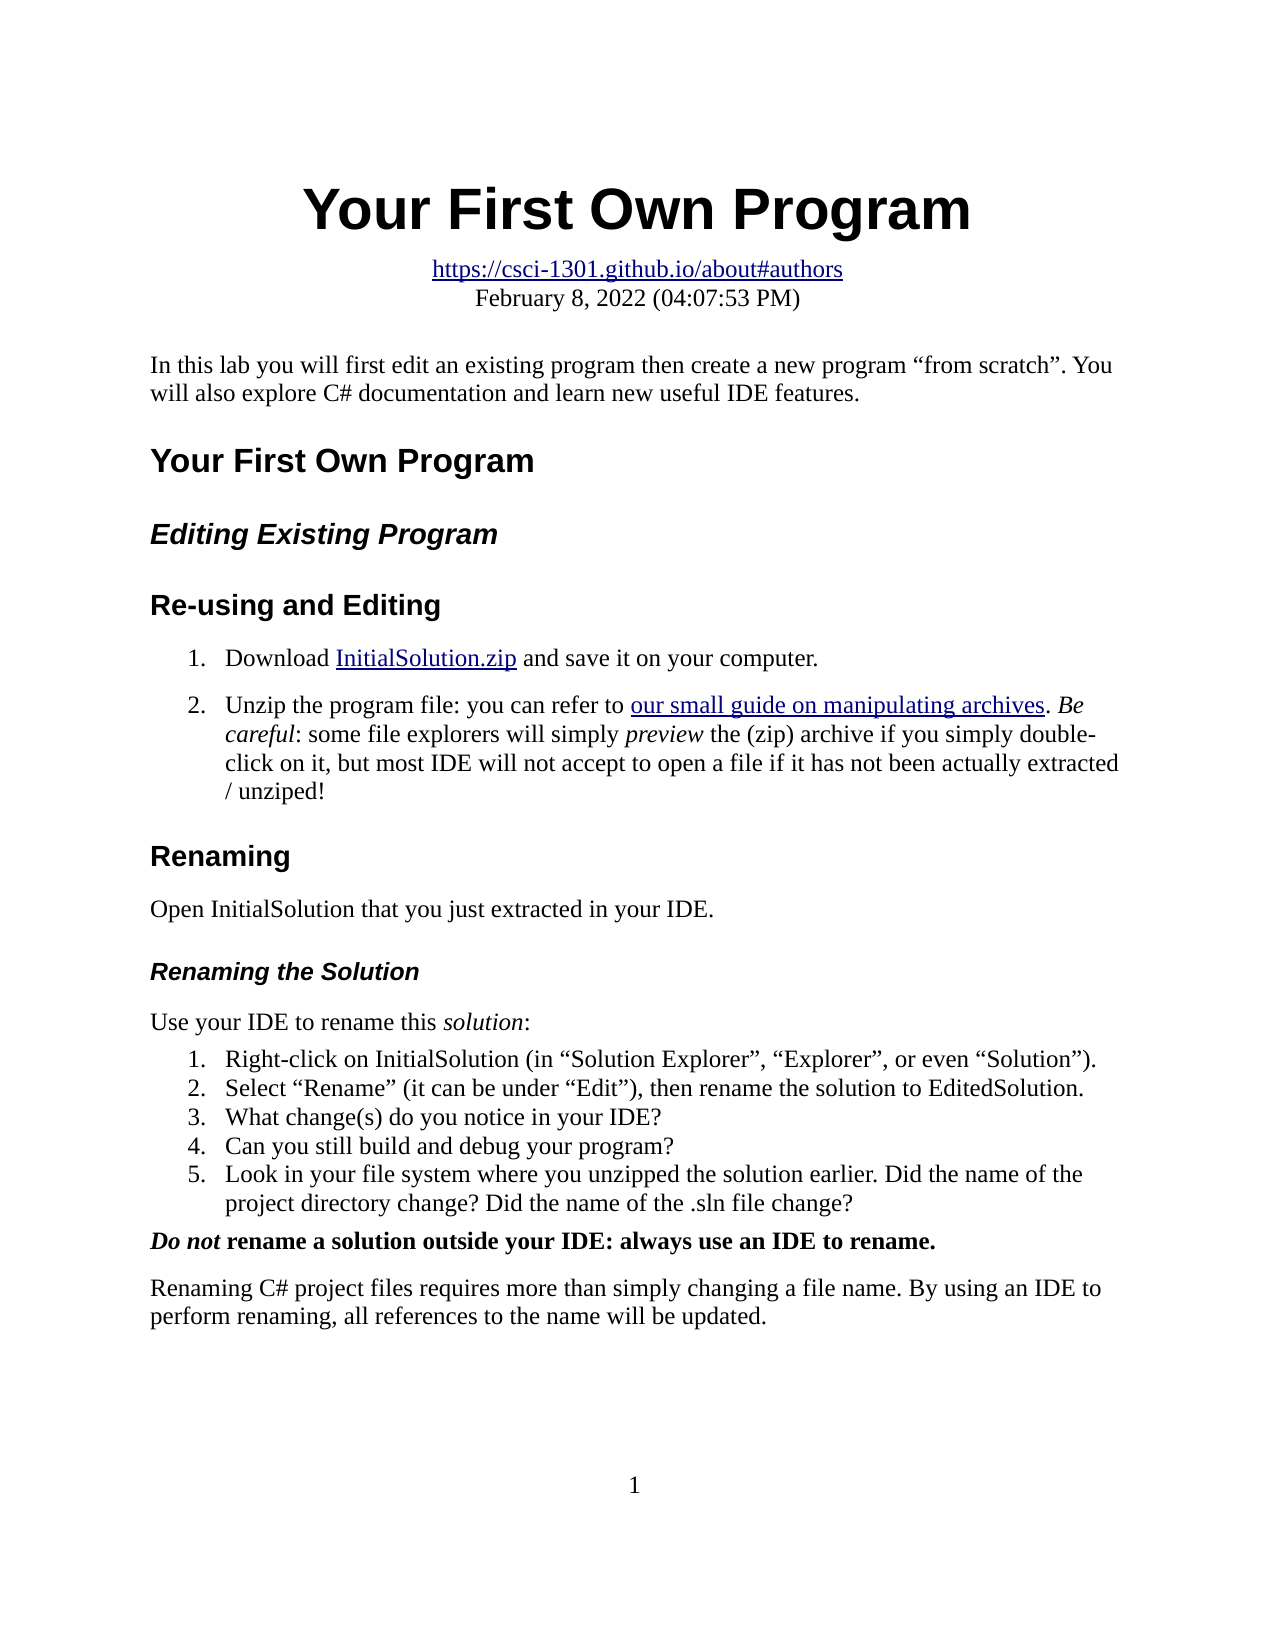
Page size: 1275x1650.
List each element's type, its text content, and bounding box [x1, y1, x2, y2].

list Unzip the program file: you can refer to our small guide on manipulating archives. Be careful: some file explorers will simply preview the (zip) archive if you simply double-click on it, but most IDE will not accept to open a file if it has not been actually extracted / unziped! [187, 690, 1125, 805]
subtitle Your First Own Program [150, 441, 1125, 480]
list Look in your file system where you unzipped the solution earlier. Did the name of the project directory change? Did the name of the .sln file change? [187, 1159, 1125, 1217]
text February 8, 2022 (04:07:53 PM) [150, 283, 1125, 312]
text https://csci-1301.github.io/about#authors [150, 254, 1125, 283]
list Can you still build and debug your program? [187, 1131, 1125, 1159]
text Use your IDE to rename this solution: [150, 1007, 1125, 1036]
list Right-click on InitialSolution (in “Solution Explorer”, “Explorer”, or even “Solution”). [187, 1044, 1125, 1073]
text Open InitialSolution that you just extracted in your IDE. [150, 894, 1125, 923]
subtitle Editing Existing Program [150, 517, 1125, 551]
title Your First Own Program [150, 175, 1125, 242]
subtitle Renaming the Solution [150, 957, 1125, 985]
subtitle Re-using and Editing [150, 588, 1125, 622]
text Do not rename a solution outside your IDE: always use an IDE to rename. [150, 1226, 1125, 1255]
list Select “Rename” (it can be under “Edit”), then rename the solution to EditedSolution. [187, 1073, 1125, 1102]
text In this lab you will first edit an existing program then create a new program “from scratch”. You will also explore C# documentation and learn new useful IDE features. [150, 350, 1125, 407]
subtitle Renaming [150, 839, 1125, 873]
list Download InitialSolution.zip and save it on your computer. [187, 643, 1125, 672]
list What change(s) do you notice in your IDE? [187, 1102, 1125, 1131]
text Renaming C# project files requires more than simply changing a file name. By using an IDE to perform renaming, all references to the name will be updated. [150, 1273, 1125, 1330]
